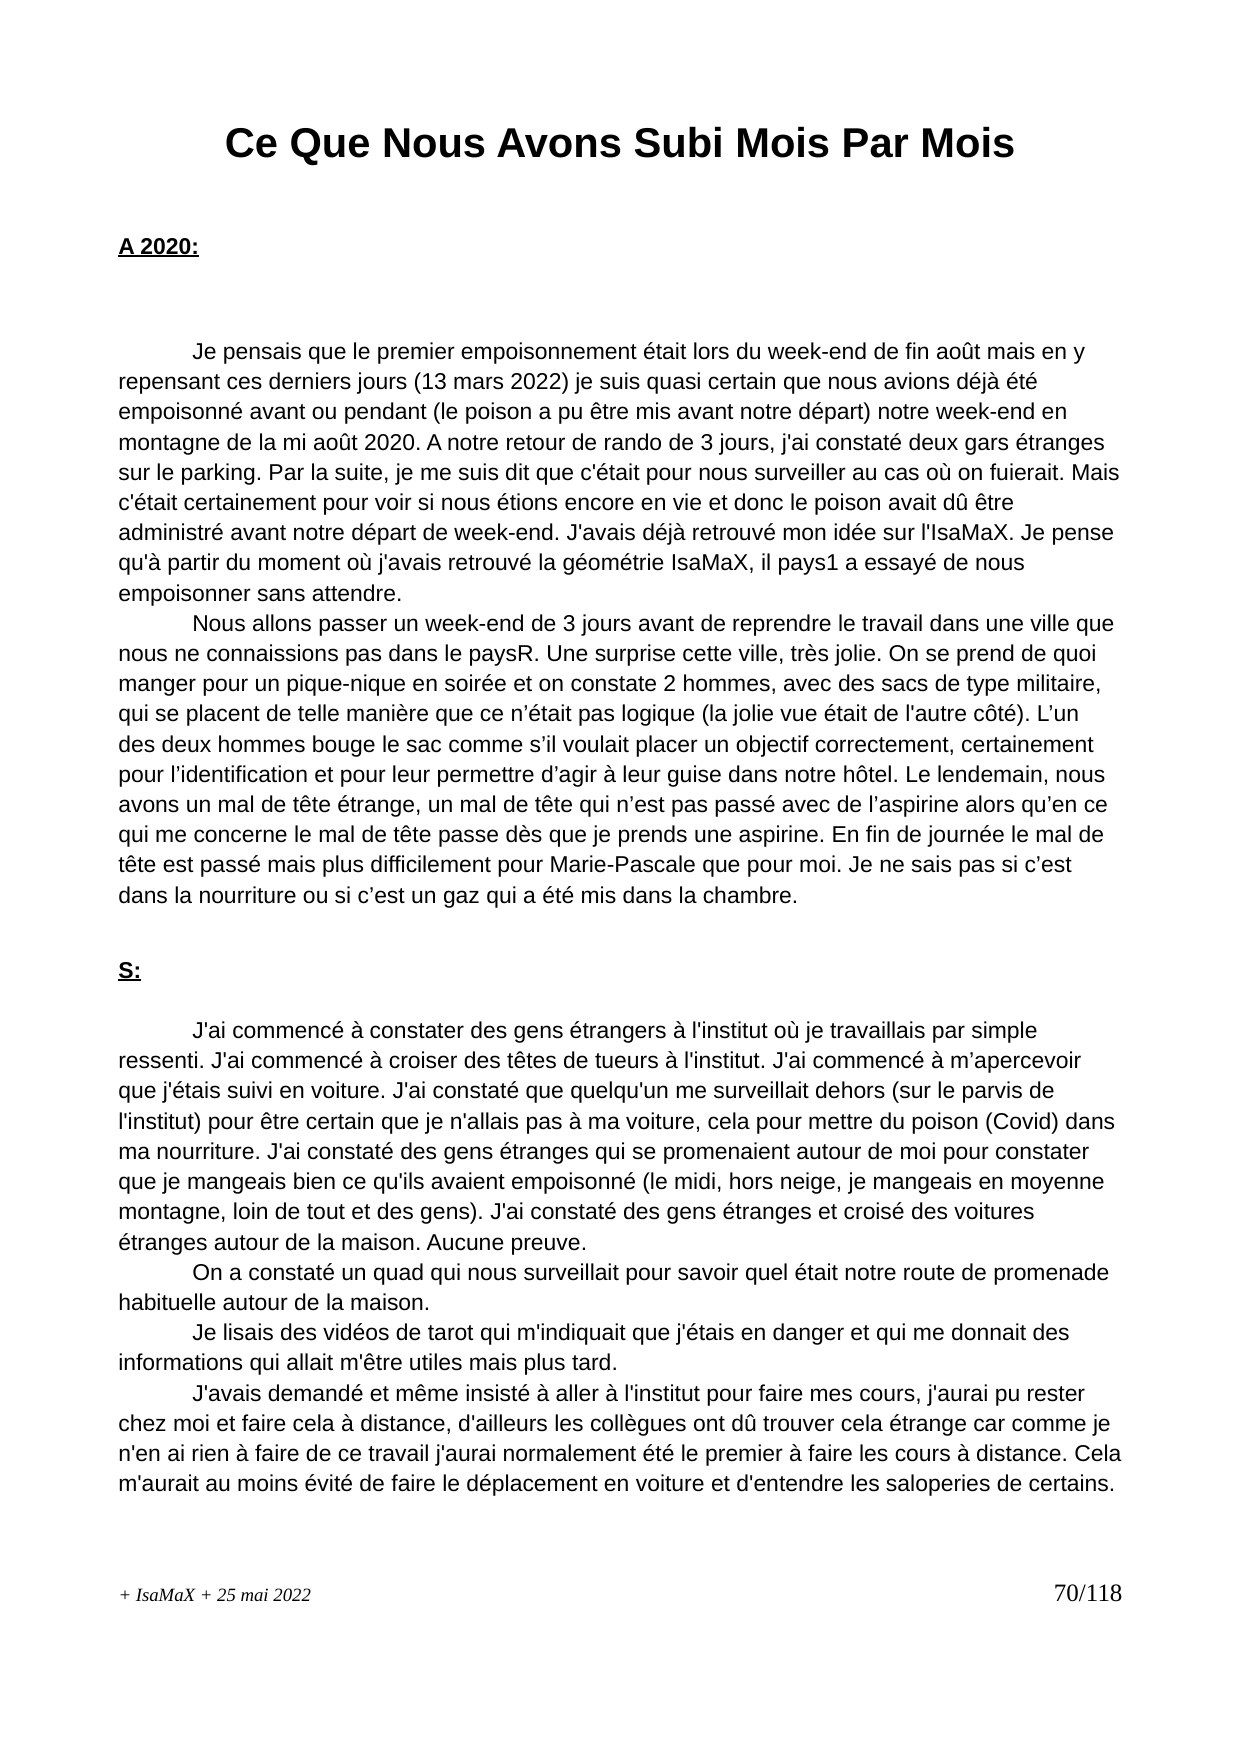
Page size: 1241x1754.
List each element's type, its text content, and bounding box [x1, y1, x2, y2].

text Nous allons passer un week-end de 3 jours avant de reprendre le travail dans une ville que nous ne connaissions pas dans le paysR. Une surprise cette ville, très jolie. On se prend de quoi manger pour un pique-nique en soirée et on constate 2 hommes, avec des sacs de type militaire, qui se placent de telle manière que ce n’était pas logique (la jolie vue était de l'autre côté). L’un des deux hommes bouge le sac comme s’il voulait placer un objectif correctement, certainement pour l’identification et pour leur permettre d’agir à leur guise dans notre hôtel. Le lendemain, nous avons un mal de tête étrange, un mal de tête qui n’est pas passé avec de l’aspirine alors qu’en ce qui me concerne le mal de tête passe dès que je prends une aspirine. En fin de journée le mal de tête est passé mais plus difficilement pour Marie-Pascale que pour moi. Je ne sais pas si c’est dans la nourriture ou si c’est un gaz qui a été mis dans la chambre. [118, 610, 1122, 908]
text J'avais demandé et même insisté à aller à l'institut pour faire mes cours, j'aurai pu rester chez moi et faire cela à distance, d'ailleurs les collègues ont dû trouver cela étrange car comme je n'en ai rien à faire de ce travail j'aurai normalement été le premier à faire les cours à distance. Cela m'aurait au moins évité de faire le déplacement en voiture et d'entendre les saloperies de certains. [118, 1379, 1122, 1496]
text S: [118, 957, 1122, 983]
text Ce Que Nous Avons Subi Mois Par Mois [118, 118, 1122, 166]
text Je pensais que le premier empoisonnement était lors du week-end de fin août mais en y repensant ces derniers jours (13 mars 2022) je suis quasi certain que nous avions déjà été empoisonné avant ou pendant (le poison a pu être mis avant notre départ) notre week-end en montagne de la mi août 2020. A notre retour de rando de 3 jours, j'ai constaté deux gars étranges sur le parking. Par la suite, je me suis dit que c'était pour nous surveiller au cas où on fuierait. Mais c'était certainement pour voir si nous étions encore en vie et donc le poison avait dû être administré avant notre départ de week-end. J'avais déjà retrouvé mon idée sur l'IsaMaX. Je pense qu'à partir du moment où j'avais retrouvé la géométrie IsaMaX, il pays1 a essayé de nous empoisonner sans attendre. [118, 338, 1122, 606]
text J'ai commencé à constater des gens étrangers à l'institut où je travaillais par simple ressenti. J'ai commencé à croiser des têtes de tueurs à l'institut. J'ai commencé à m’apercevoir que j'étais suivi en voiture. J'ai constaté que quelqu'un me surveillait dehors (sur le parvis de l'institut) pour être certain que je n'allais pas à ma voiture, cela pour mettre du poison (Covid) dans ma nourriture. J'ai constaté des gens étranges qui se promenaient autour de moi pour constater que je mangeais bien ce qu'ils avaient empoisonné (le midi, hors neige, je mangeais en moyenne montagne, loin de tout et des gens). J'ai constaté des gens étranges et croisé des voitures étranges autour de la maison. Aucune preuve. [118, 1017, 1122, 1255]
text On a constaté un quad qui nous surveillait pour savoir quel était notre route de promenade habituelle autour de la maison. [118, 1259, 1122, 1315]
text A 2020: [118, 233, 1122, 259]
text Je lisais des vidéos de tarot qui m'indiquait que j'étais en danger et qui me donnait des informations qui allait m'être utiles mais plus tard. [118, 1319, 1122, 1376]
